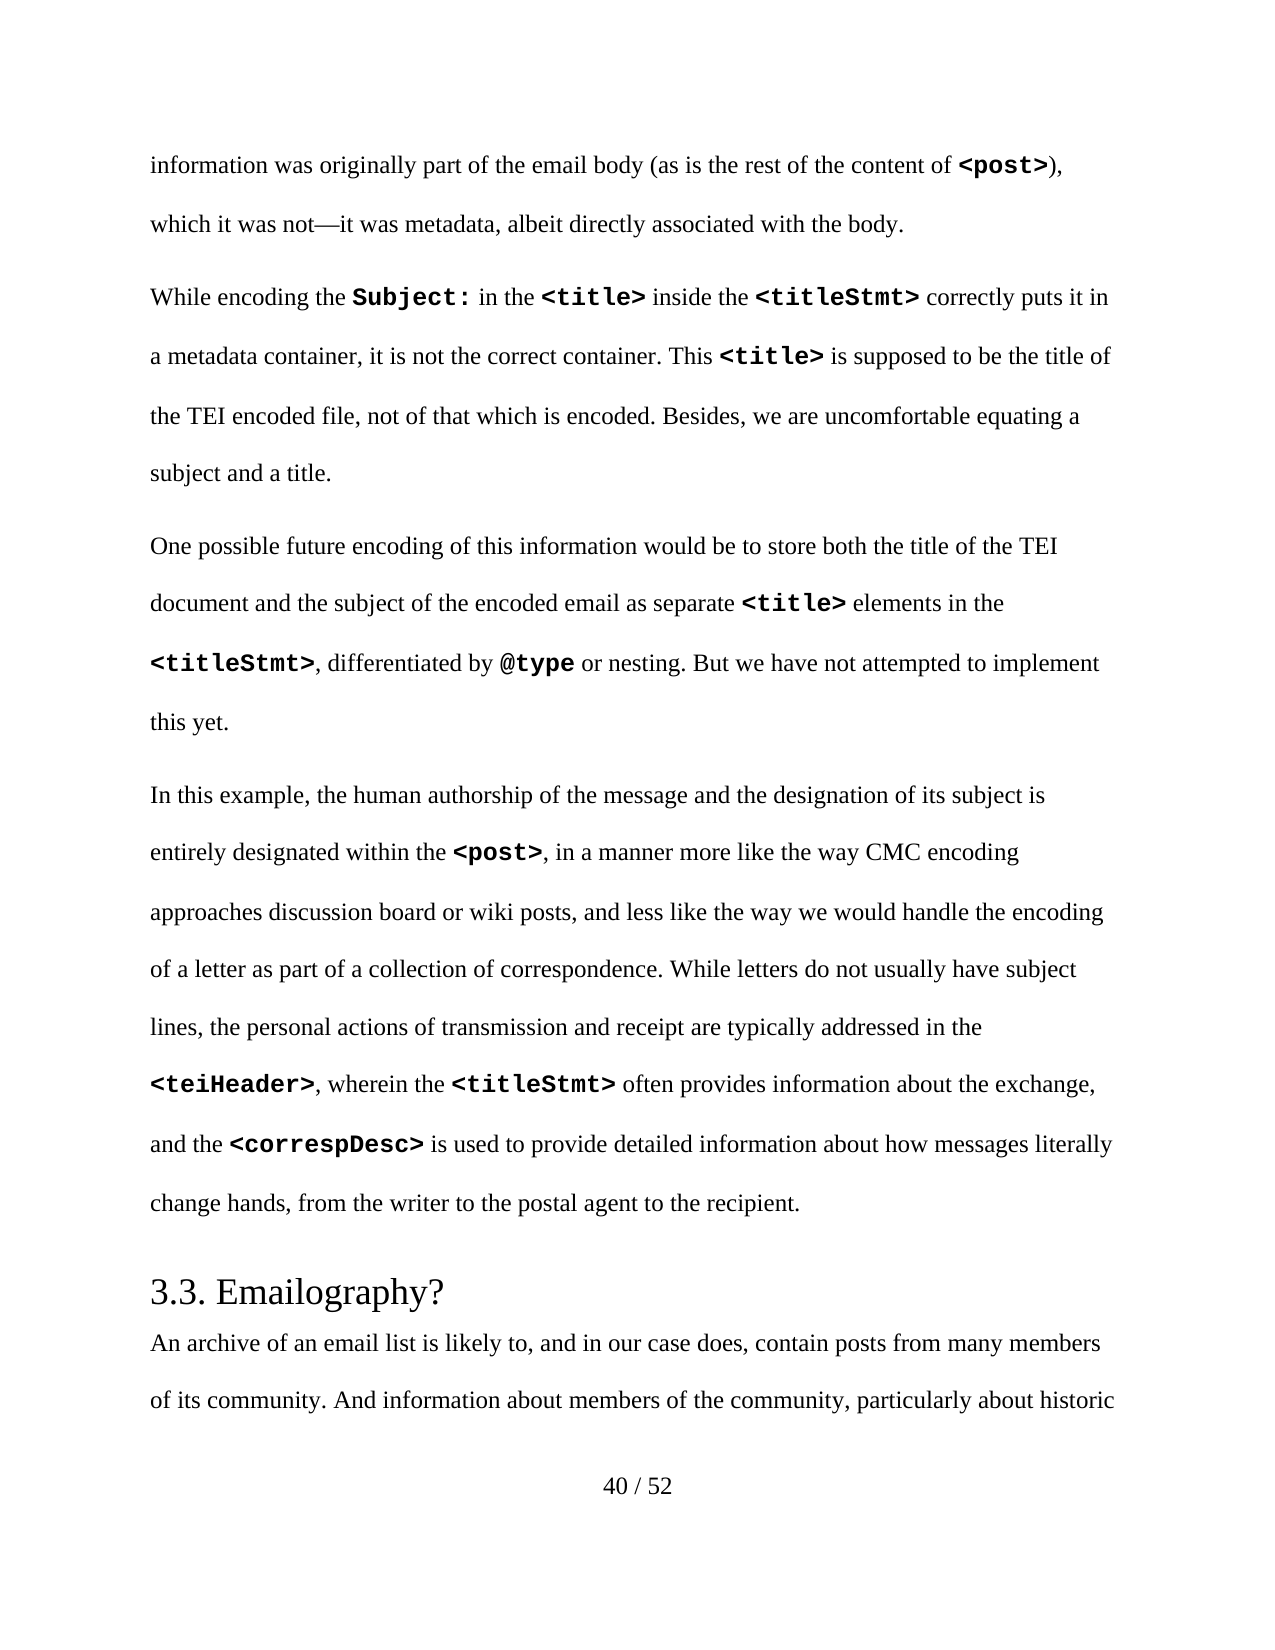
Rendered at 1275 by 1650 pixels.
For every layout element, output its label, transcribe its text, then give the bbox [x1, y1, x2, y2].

subtitle 3.3. Emailography? [150, 1270, 1125, 1313]
text One possible future encoding of this information would be to store both the title of the TEI document and the subject of the encoded email as separate <title> elements in the <titleStmt>, differentiated by @type or nesting. But we have not attempted to implement this yet. [150, 531, 1125, 736]
text In this example, the human authorship of the message and the designation of its subject is entirely designated within the <post>, in a manner more like the way CMC encoding approaches discussion board or wiki posts, and less like the way we would handle the encoding of a letter as part of a collection of correspondence. While letters do not usually have subject lines, the personal actions of transmission and receipt are typically addressed in the <teiHeader>, wherein the <titleStmt> often provides information about the exchange, and the <correspDesc> is used to provide detailed information about how messages literally change hands, from the writer to the postal agent to the recipient. [150, 780, 1125, 1217]
text While encoding the Subject: in the <title> inside the <titleStmt> correctly puts it in a metadata container, it is not the correct container. This <title> is supposed to be the title of the TEI encoded file, not of that which is encoded. Besides, we are uncomfortable equating a subject and a title. [150, 282, 1125, 487]
text information was originally part of the email body (as is the rest of the content of <post>), which it was not—it was metadata, albeit directly associated with the body. [150, 150, 1125, 238]
text An archive of an email list is likely to, and in our case does, contain posts from many members of its community. And information about members of the community, particularly about historic [150, 1328, 1125, 1414]
